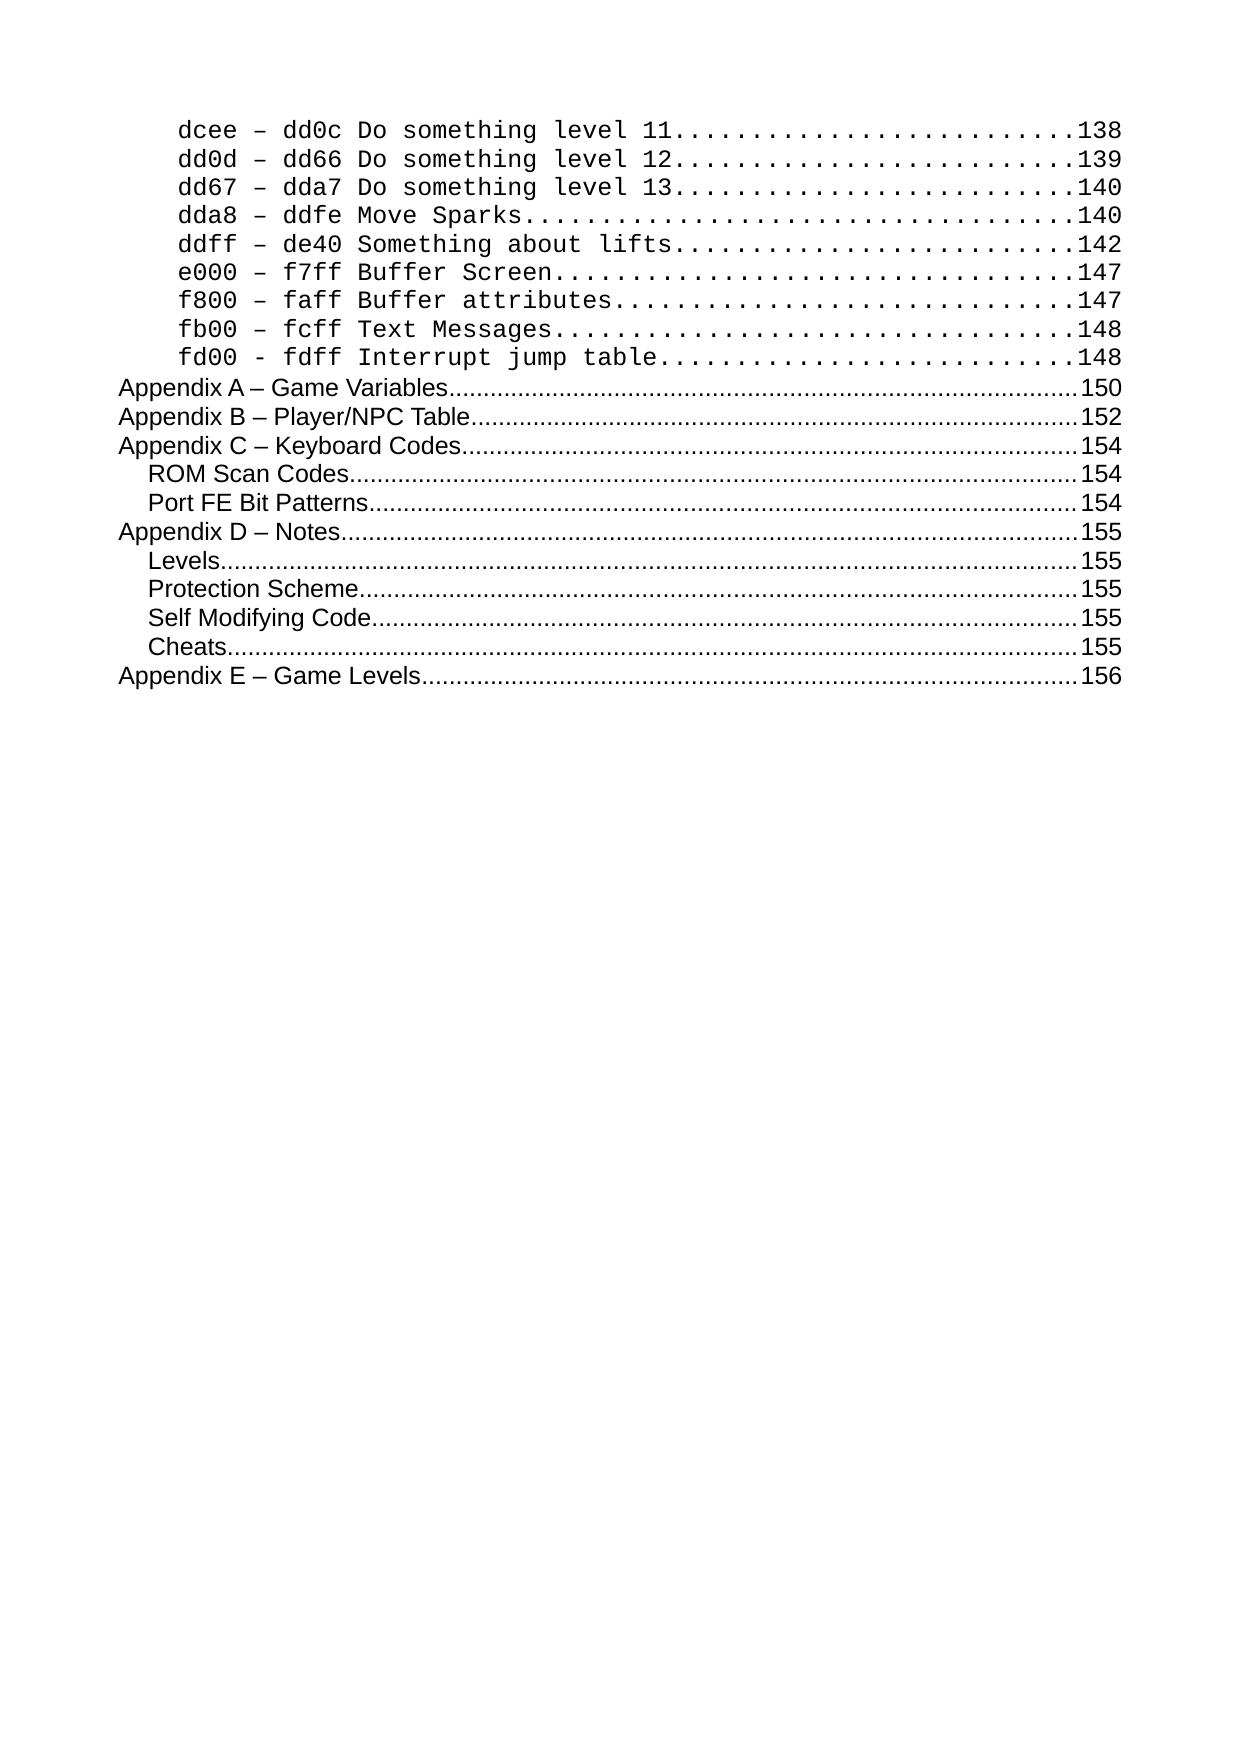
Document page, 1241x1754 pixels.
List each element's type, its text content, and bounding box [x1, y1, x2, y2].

text f800 – faff Buffer attributes 147 [177, 288, 1122, 316]
text dd67 – dda7 Do something level 13 140 [177, 175, 1122, 203]
text Appendix E – Game Levels 156 [118, 661, 1122, 689]
text fd00 - fdff Interrupt jump table 148 [177, 345, 1122, 373]
text ROM Scan Codes 154 [148, 459, 1122, 488]
text dcee – dd0c Do something level 11 138 [177, 118, 1122, 146]
text dda8 – ddfe Move Sparks 140 [177, 203, 1122, 231]
text Cheats 155 [148, 632, 1122, 661]
text Port FE Bit Patterns 154 [148, 488, 1122, 517]
text Appendix B – Player/NPC Table 152 [118, 402, 1122, 431]
text Self Modifying Code 155 [148, 603, 1122, 632]
text Appendix C – Keyboard Codes 154 [118, 431, 1122, 459]
text dd0d – dd66 Do something level 12 139 [177, 146, 1122, 175]
text fb00 – fcff Text Messages 148 [177, 316, 1122, 345]
text Protection Scheme 155 [148, 574, 1122, 603]
text Levels 155 [148, 546, 1122, 574]
text e000 – f7ff Buffer Screen 147 [177, 260, 1122, 288]
text ddff – de40 Something about lifts 142 [177, 231, 1122, 260]
text Appendix A – Game Variables 150 [118, 373, 1122, 402]
text Appendix D – Notes 155 [118, 517, 1122, 546]
